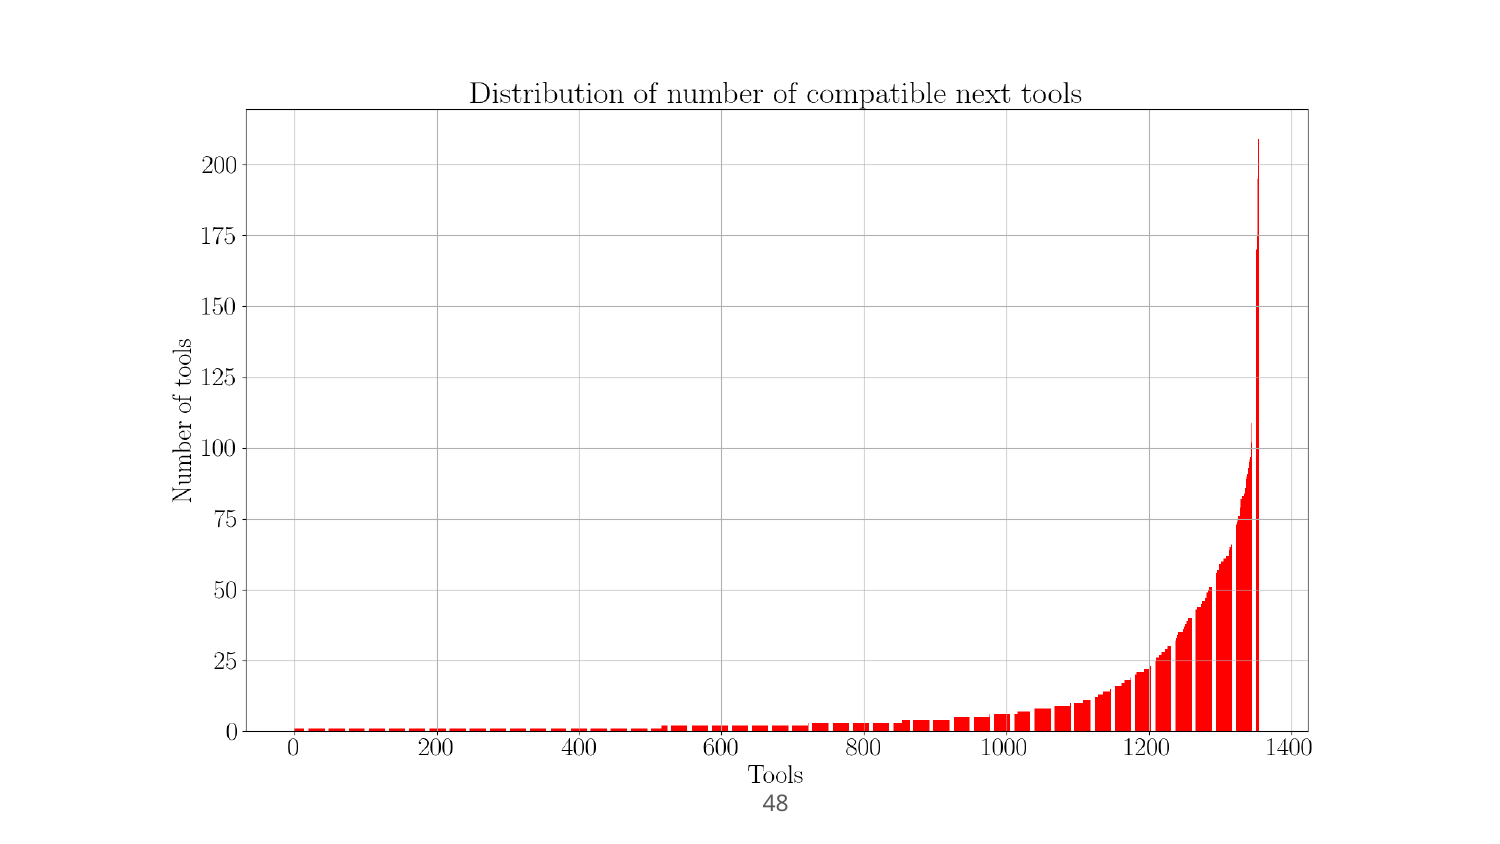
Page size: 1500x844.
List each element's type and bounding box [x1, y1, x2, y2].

picture [74, 12, 1444, 820]
slide_number [714, 771, 805, 837]
